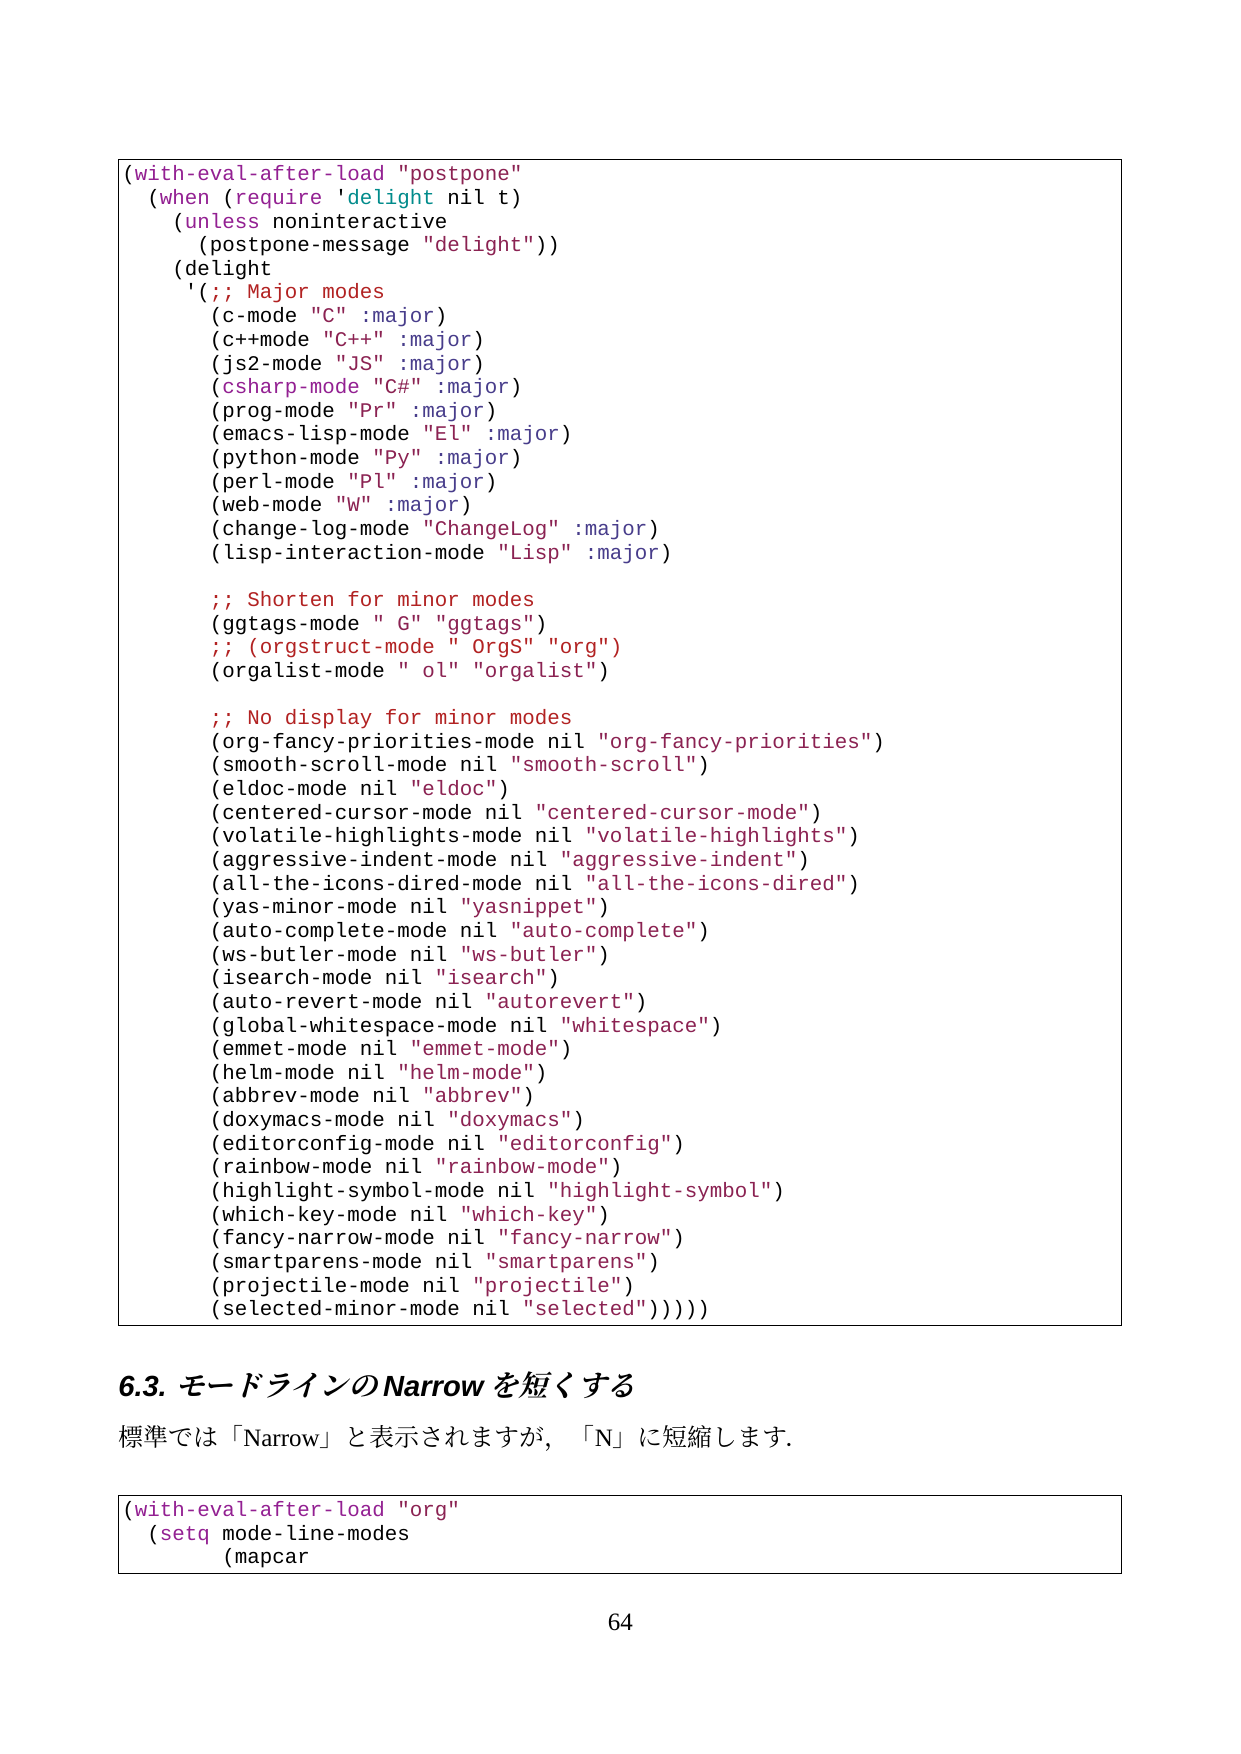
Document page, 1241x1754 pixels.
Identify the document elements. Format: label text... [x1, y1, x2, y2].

text (auto-complete-mode nil "auto-complete") [119, 916, 1121, 940]
text (aggressive-indent-mode nil "aggressive-indent") [119, 845, 1121, 869]
text (python-mode "Py" :major) [119, 443, 1121, 467]
text (which-key-mode nil "which-key") [119, 1200, 1121, 1223]
text (volatile-highlights-mode nil "volatile-highlights") [119, 821, 1121, 845]
text (isearch-mode nil "isearch") [119, 963, 1121, 987]
text (postpone-message "delight")) [119, 230, 1121, 254]
text (smooth-scroll-mode nil "smooth-scroll") [119, 751, 1121, 774]
text (c-mode "C" :major) [119, 301, 1121, 325]
text (when (require 'delight nil t) [119, 183, 1121, 207]
text (setq mode-line-modes [119, 1518, 1121, 1542]
text (global-whitespace-mode nil "whitespace") [119, 1011, 1121, 1034]
text (ggtags-mode " G" "ggtags") [119, 609, 1121, 632]
text (perl-mode "Pl" :major) [119, 467, 1121, 490]
text (auto-revert-mode nil "autorevert") [119, 987, 1121, 1011]
text (ws-butler-mode nil "ws-butler") [119, 940, 1121, 963]
text (emacs-lisp-mode "El" :major) [119, 419, 1121, 443]
text (projectile-mode nil "projectile") [119, 1271, 1121, 1294]
text (rainbow-mode nil "rainbow-mode") [119, 1152, 1121, 1176]
text (with-eval-after-load "org" [119, 1496, 1121, 1518]
text (smartparens-mode nil "smartparens") [119, 1247, 1121, 1271]
text (fancy-narrow-mode nil "fancy-narrow") [119, 1223, 1121, 1247]
text (csharp-mode "C#" :major) [119, 372, 1121, 396]
text (lisp-interaction-mode "Lisp" :major) [119, 538, 1121, 561]
text (editorconfig-mode nil "editorconfig") [119, 1129, 1121, 1152]
text (mapcar [119, 1542, 1121, 1573]
text '(;; Major modes [119, 278, 1121, 301]
text (prog-mode "Pr" :major) [119, 396, 1121, 419]
text ;; (orgstruct-mode " OrgS" "org") [119, 632, 1121, 656]
text 標準では「Narrow」と表示されますが，「N」に短縮します． [118, 1418, 1122, 1482]
text (orgalist-mode " ol" "orgalist") [119, 656, 1121, 679]
text (highlight-symbol-mode nil "highlight-symbol") [119, 1176, 1121, 1200]
text (selected-minor-mode nil "selected"))))) [119, 1294, 1121, 1325]
text (yas-minor-mode nil "yasnippet") [119, 892, 1121, 916]
text (emmet-mode nil "emmet-mode") [119, 1034, 1121, 1058]
text (doxymacs-mode nil "doxymacs") [119, 1105, 1121, 1129]
text (unless noninteractive [119, 207, 1121, 230]
text (with-eval-after-load "postpone" [119, 160, 1121, 183]
text ;; Shorten for minor modes [119, 585, 1121, 609]
text (abbrev-mode nil "abbrev") [119, 1082, 1121, 1105]
text (js2-mode "JS" :major) [119, 348, 1121, 372]
text (centered-cursor-mode nil "centered-cursor-mode") [119, 798, 1121, 821]
text (org-fancy-priorities-mode nil "org-fancy-priorities") [119, 727, 1121, 751]
text (web-mode "W" :major) [119, 490, 1121, 514]
text (all-the-icons-dired-mode nil "all-the-icons-dired") [119, 869, 1121, 892]
subtitle モードラインのNarrowを短くする [118, 1363, 1122, 1405]
text (delight [119, 254, 1121, 278]
text [118, 118, 1122, 147]
text (change-log-mode "ChangeLog" :major) [119, 514, 1121, 538]
text (helm-mode nil "helm-mode") [119, 1058, 1121, 1082]
text ;; No display for minor modes [119, 703, 1121, 727]
text (c++mode "C++" :major) [119, 325, 1121, 348]
text (eldoc-mode nil "eldoc") [119, 774, 1121, 798]
